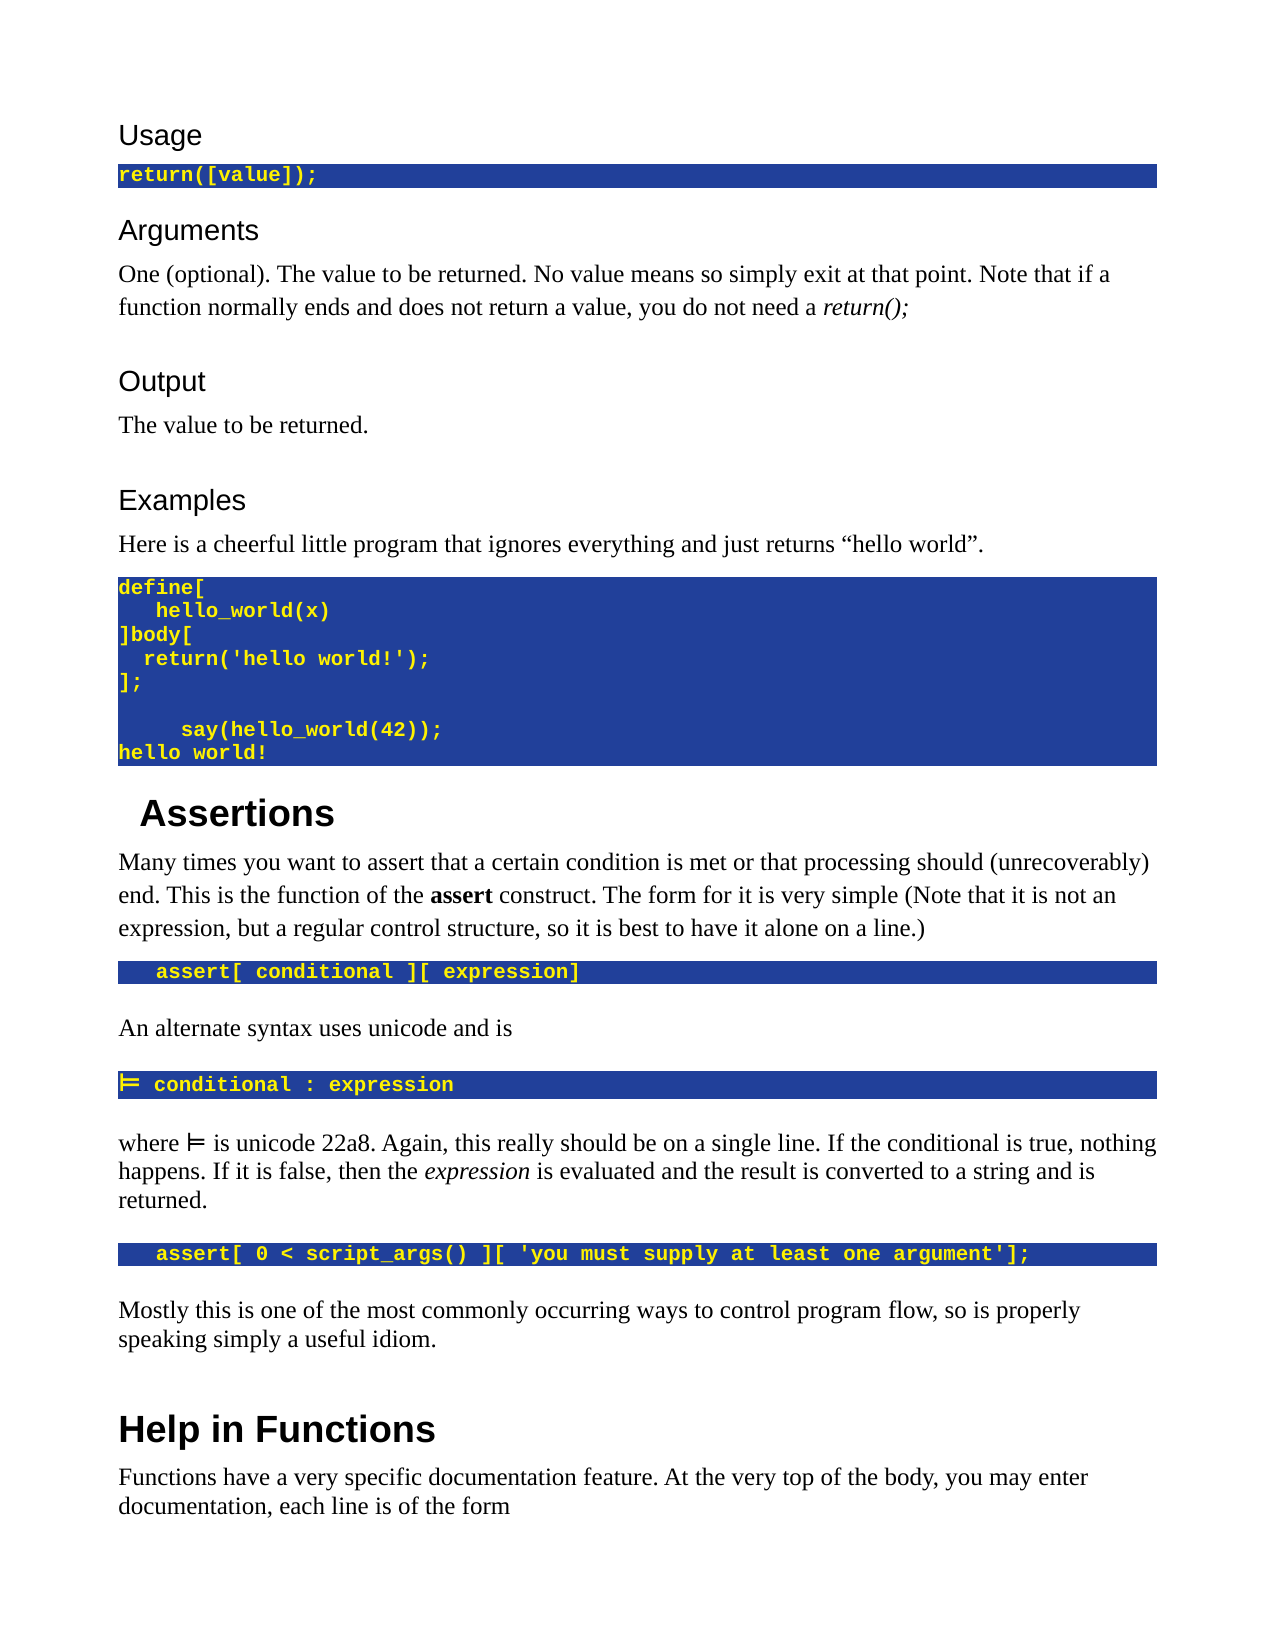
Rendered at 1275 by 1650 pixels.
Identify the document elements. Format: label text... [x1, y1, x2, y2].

text An alternate syntax uses unicode and is [118, 1013, 1157, 1042]
subtitle Arguments [118, 213, 1157, 246]
text The value to be returned. [118, 411, 1157, 439]
text Many times you want to assert that a certain condition is met or that processing should (unrecoverably) end. This is the function of the assert construct. The form for it is very simple (Note that it is not an expression, but a regular control structure, so it is best to have it alone on a line.) [118, 847, 1157, 942]
text hello world! [118, 742, 1157, 766]
text define[ [118, 577, 1157, 600]
subtitle Assertions [118, 791, 1157, 834]
text return([value]); [118, 164, 1157, 188]
text Mostly this is one of the most commonly occurring ways to control program flow, so is properly speaking simply a useful idiom. [118, 1295, 1157, 1353]
text assert[ 0 < script_args() ][ 'you must supply at least one argument']; [118, 1243, 1157, 1266]
text ⊨ conditional : expression [118, 1071, 1157, 1099]
text ]; [118, 671, 1157, 695]
text return('hello world!'); [118, 648, 1157, 671]
text say(hello_world(42)); [118, 719, 1157, 742]
text Functions have a very specific documentation feature. At the very top of the body, you may enter documentation, each line is of the form [118, 1462, 1157, 1520]
text Here is a cheerful little program that ignores everything and just returns “hello world”. [118, 529, 1157, 558]
text ]body[ [118, 624, 1157, 648]
subtitle Output [118, 364, 1157, 398]
subtitle Examples [118, 483, 1157, 517]
text where ⊨ is unicode 22a8. Again, this really should be on a single line. If the conditional is true, nothing happens. If it is false, then the expression is evaluated and the result is converted to a string and is returned. [118, 1128, 1157, 1214]
text hello_world(x) [118, 600, 1157, 624]
text assert[ conditional ][ expression] [118, 961, 1157, 984]
subtitle Usage [118, 118, 1157, 152]
text One (optional). The value to be returned. No value means so simply exit at that point. Note that if a function normally ends and does not return a value, you do not need a return(); [118, 259, 1157, 321]
subtitle Help in Functions [118, 1406, 1157, 1450]
